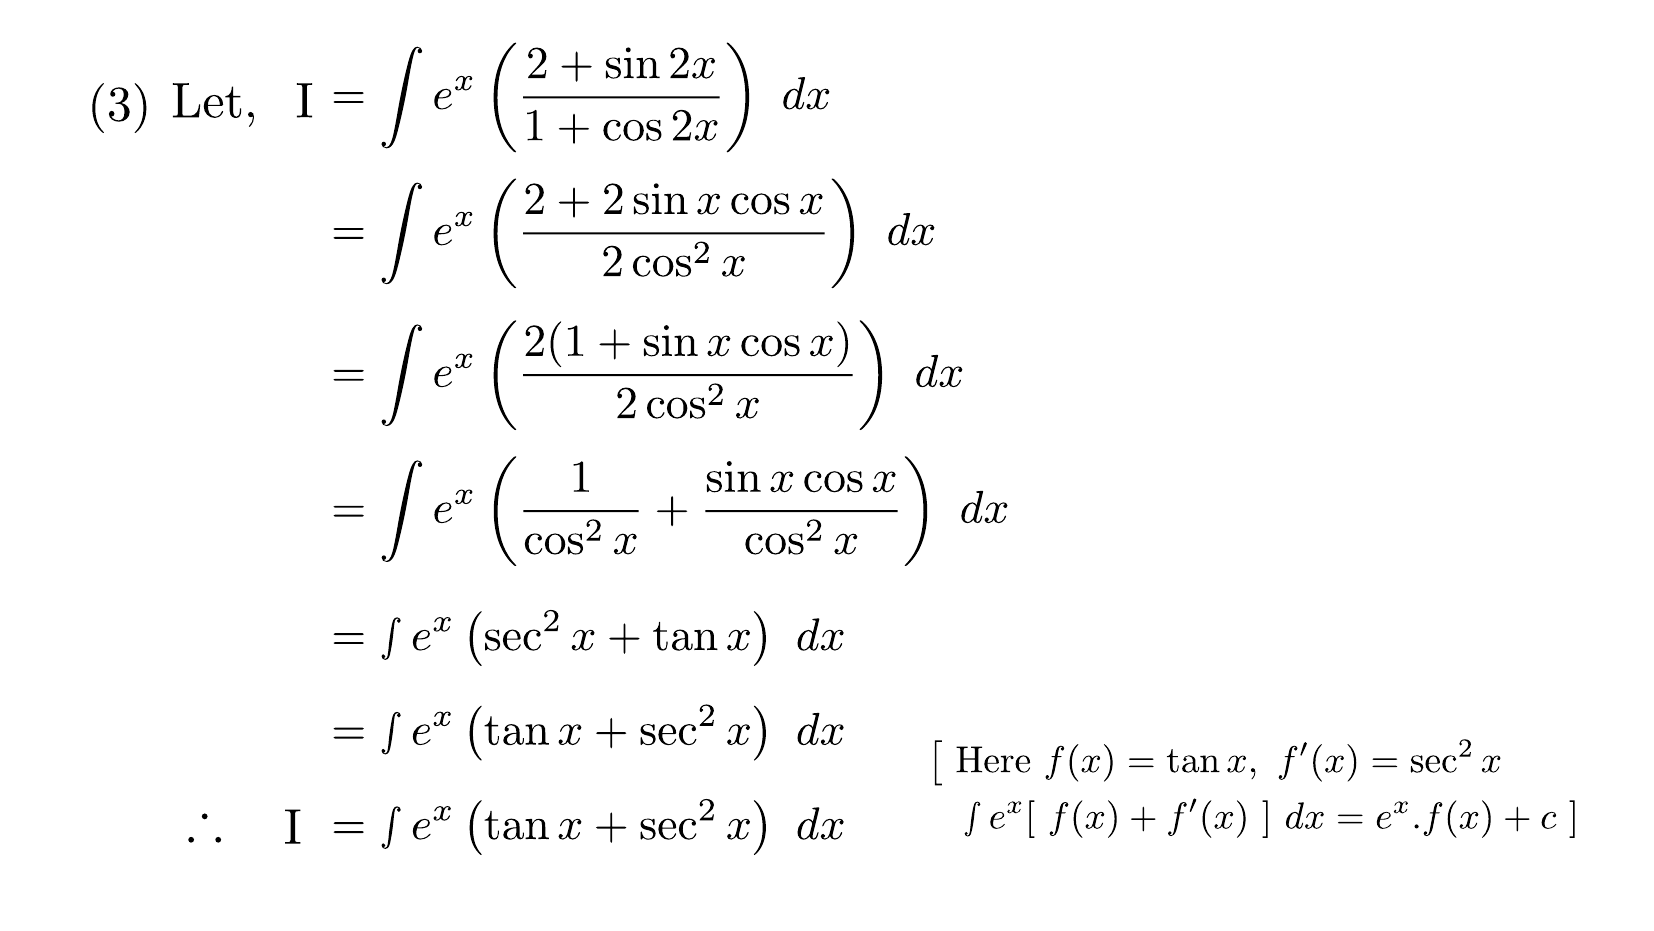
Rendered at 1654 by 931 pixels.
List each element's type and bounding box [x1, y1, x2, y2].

text_box [172, 83, 254, 127]
text_box [333, 456, 1008, 566]
text_box [333, 42, 830, 153]
text_box [296, 83, 313, 118]
text_box [89, 83, 147, 134]
title [47, 36, 1607, 898]
text_box [285, 809, 301, 844]
text_box [333, 798, 844, 856]
text_box [333, 609, 844, 667]
text_box [333, 178, 935, 289]
text_box [333, 320, 963, 431]
text_box [188, 813, 222, 843]
text_box [333, 704, 844, 761]
text_box [929, 739, 1501, 786]
text_box [964, 798, 1575, 838]
